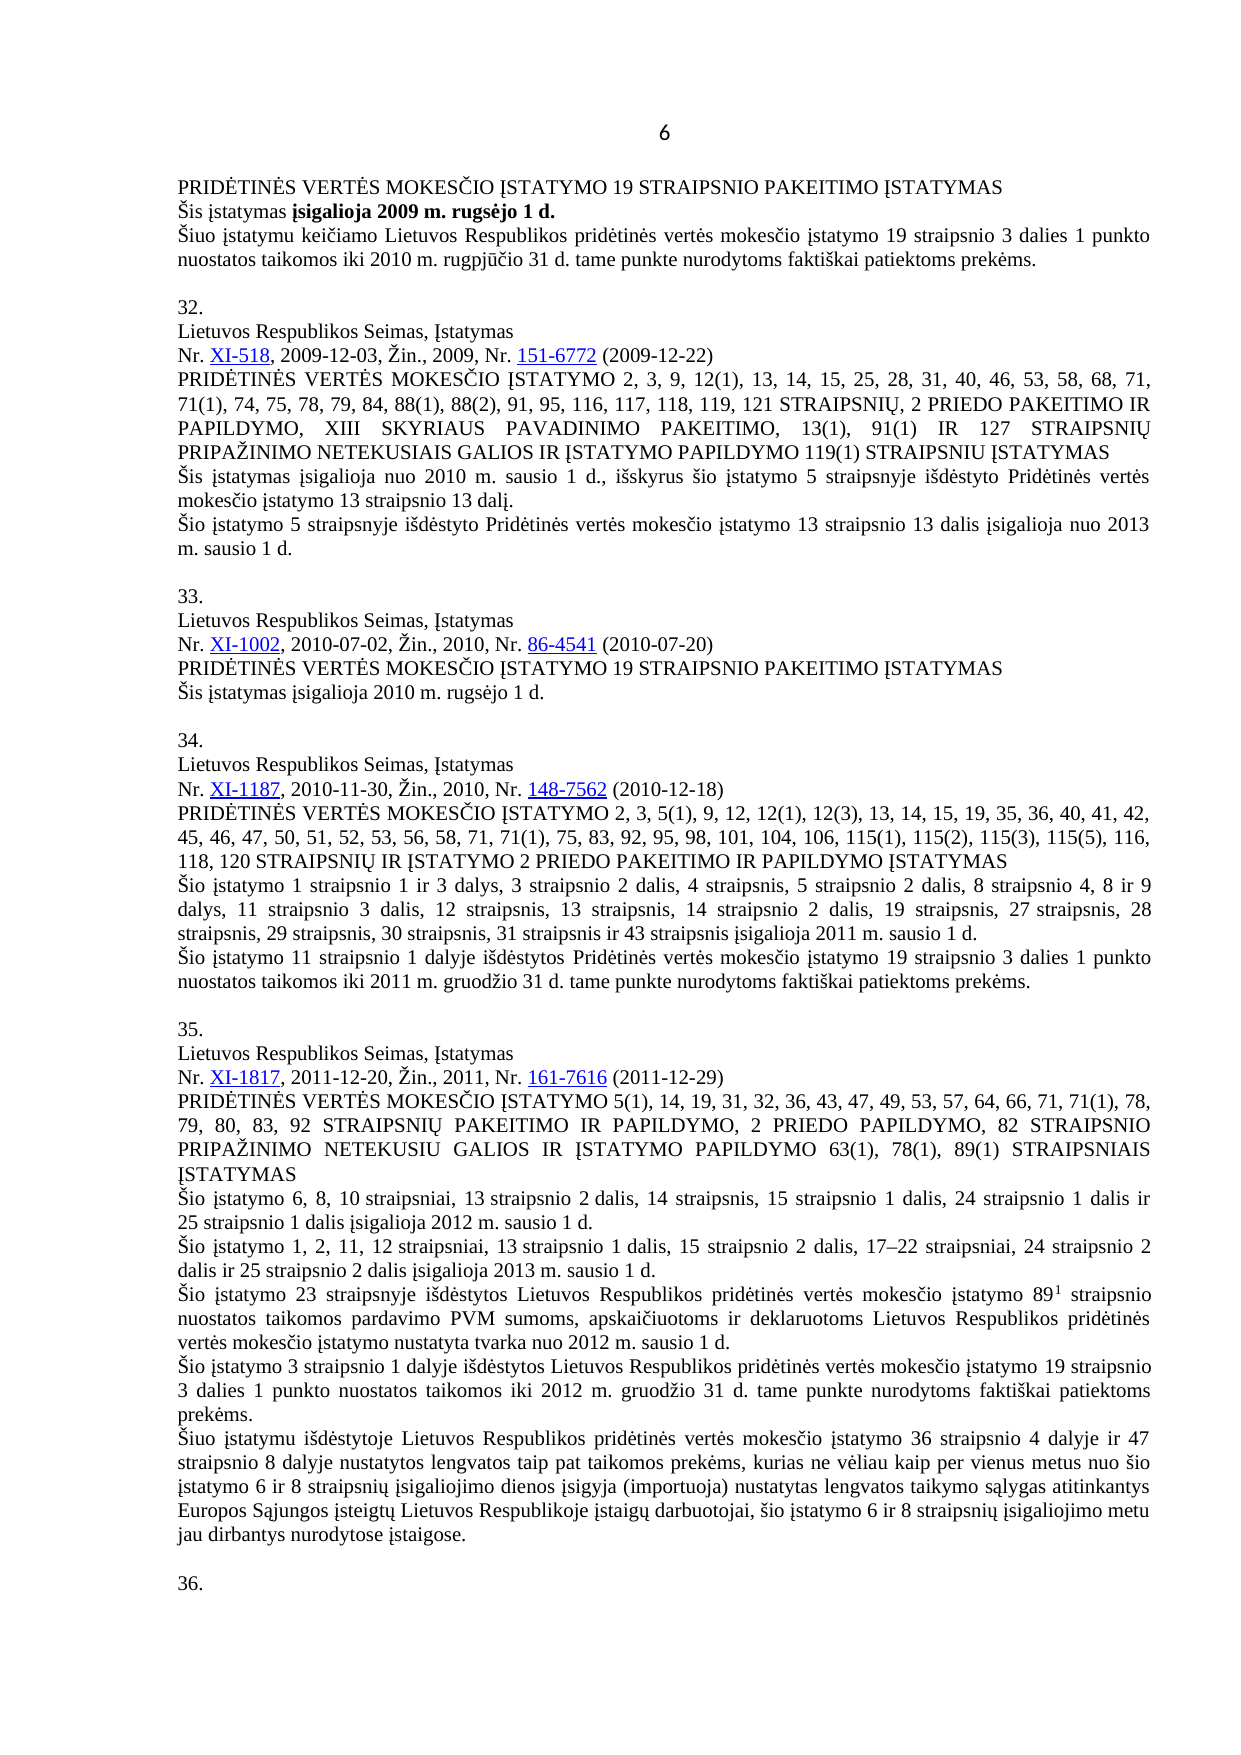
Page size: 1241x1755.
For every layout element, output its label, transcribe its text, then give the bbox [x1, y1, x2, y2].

text Šiuo įstatymu išdėstytoje Lietuvos Respublikos pridėtinės vertės mokesčio įstatymo 36 straipsnio 4 dalyje ir 47 straipsnio 8 dalyje nustatytos lengvatos taip pat taikomos prekėms, kurias ne vėliau kaip per vienus metus nuo šio įstatymo 6 ir 8 straipsnių įsigaliojimo dienos įsigyja (importuoja) nustatytas lengvatos taikymo sąlygas atitinkantys Europos Sąjungos įsteigtų Lietuvos Respublikoje įstaigų darbuotojai, šio įstatymo 6 ir 8 straipsnių įsigaliojimo metu jau dirbantys nurodytose įstaigose. [177, 1426, 1152, 1546]
text 36. [177, 1571, 1152, 1594]
text PRIDĖTINĖS VERTĖS MOKESČIO ĮSTATYMO 2, 3, 5(1), 9, 12, 12(1), 12(3), 13, 14, 15, 19, 35, 36, 40, 41, 42, 45, 46, 47, 50, 51, 52, 53, 56, 58, 71, 71(1), 75, 83, 92, 95, 98, 101, 104, 106, 115(1), 115(2), 115(3), 115(5), 116, 118, 120 STRAIPSNIŲ IR ĮSTATYMO 2 PRIEDO PAKEITIMO IR PAPILDYMO ĮSTATYMAS [177, 801, 1152, 873]
text PRIDĖTINĖS VERTĖS MOKESČIO ĮSTATYMO 19 STRAIPSNIO PAKEITIMO ĮSTATYMAS [177, 656, 1152, 680]
text Lietuvos Respublikos Seimas, Įstatymas [177, 319, 1152, 343]
text PRIDĖTINĖS VERTĖS MOKESČIO ĮSTATYMO 5(1), 14, 19, 31, 32, 36, 43, 47, 49, 53, 57, 64, 66, 71, 71(1), 78, 79, 80, 83, 92 STRAIPSNIŲ PAKEITIMO IR PAPILDYMO, 2 PRIEDO PAPILDYMO, 82 STRAIPSNIO PRIPAŽINIMO NETEKUSIU GALIOS IR ĮSTATYMO PAPILDYMO 63(1), 78(1), 89(1) STRAIPSNIAIS ĮSTATYMAS [177, 1089, 1152, 1186]
text Šio įstatymo 1 straipsnio 1 ir 3 dalys, 3 straipsnio 2 dalis, 4 straipsnis, 5 straipsnio 2 dalis, 8 straipsnio 4, 8 ir 9 dalys, 11 straipsnio 3 dalis, 12 straipsnis, 13 straipsnis, 14 straipsnio 2 dalis, 19 straipsnis, 27 straipsnis, 28 straipsnis, 29 straipsnis, 30 straipsnis, 31 straipsnis ir 43 straipsnis įsigalioja 2011 m. sausio 1 d. [177, 873, 1152, 945]
text 33. [177, 584, 1152, 608]
text 34. [177, 728, 1152, 752]
text Šio įstatymo 5 straipsnyje išdėstyto Pridėtinės vertės mokesčio įstatymo 13 straipsnio 13 dalis įsigalioja nuo 2013 m. sausio 1 d. [177, 512, 1152, 560]
text Nr. XI-518, 2009-12-03, Žin., 2009, Nr. 151-6772 (2009-12-22) [177, 343, 1152, 367]
text Šis įstatymas įsigalioja nuo 2010 m. sausio 1 d., išskyrus šio įstatymo 5 straipsnyje išdėstyto Pridėtinės vertės mokesčio įstatymo 13 straipsnio 13 dalį. [177, 464, 1152, 512]
text Lietuvos Respublikos Seimas, Įstatymas [177, 1041, 1152, 1065]
text Nr. XI-1817, 2011-12-20, Žin., 2011, Nr. 161-7616 (2011-12-29) [177, 1065, 1152, 1089]
text 35. [177, 1017, 1152, 1041]
text Šio įstatymo 23 straipsnyje išdėstytos Lietuvos Respublikos pridėtinės vertės mokesčio įstatymo 891 straipsnio nuostatos taikomos pardavimo PVM sumoms, apskaičiuotoms ir deklaruotoms Lietuvos Respublikos pridėtinės vertės mokesčio įstatymo nustatyta tvarka nuo 2012 m. sausio 1 d. [177, 1282, 1152, 1354]
text Šis įstatymas įsigalioja 2010 m. rugsėjo 1 d. [177, 680, 1152, 704]
text PRIDĖTINĖS VERTĖS MOKESČIO ĮSTATYMO 2, 3, 9, 12(1), 13, 14, 15, 25, 28, 31, 40, 46, 53, 58, 68, 71, 71(1), 74, 75, 78, 79, 84, 88(1), 88(2), 91, 95, 116, 117, 118, 119, 121 STRAIPSNIŲ, 2 PRIEDO PAKEITIMO IR PAPILDYMO, XIII SKYRIAUS PAVADINIMO PAKEITIMO, 13(1), 91(1) IR 127 STRAIPSNIŲ PRIPAŽINIMO NETEKUSIAIS GALIOS IR ĮSTATYMO PAPILDYMO 119(1) STRAIPSNIU ĮSTATYMAS [177, 367, 1152, 464]
text Šis įstatymas įsigalioja 2009 m. rugsėjo 1 d. [177, 199, 1152, 223]
text Šio įstatymo 11 straipsnio 1 dalyje išdėstytos Pridėtinės vertės mokesčio įstatymo 19 straipsnio 3 dalies 1 punkto nuostatos taikomos iki 2011 m. gruodžio 31 d. tame punkte nurodytoms faktiškai patiektoms prekėms. [177, 945, 1152, 993]
text PRIDĖTINĖS VERTĖS MOKESČIO ĮSTATYMO 19 STRAIPSNIO PAKEITIMO ĮSTATYMAS [177, 175, 1152, 199]
text Šio įstatymo 6, 8, 10 straipsniai, 13 straipsnio 2 dalis, 14 straipsnis, 15 straipsnio 1 dalis, 24 straipsnio 1 dalis ir 25 straipsnio 1 dalis įsigalioja 2012 m. sausio 1 d. [177, 1186, 1152, 1234]
text Šio įstatymo 1, 2, 11, 12 straipsniai, 13 straipsnio 1 dalis, 15 straipsnio 2 dalis, 17–22 straipsniai, 24 straipsnio 2 dalis ir 25 straipsnio 2 dalis įsigalioja 2013 m. sausio 1 d. [177, 1234, 1152, 1282]
text Šiuo įstatymu keičiamo Lietuvos Respublikos pridėtinės vertės mokesčio įstatymo 19 straipsnio 3 dalies 1 punkto nuostatos taikomos iki 2010 m. rugpjūčio 31 d. tame punkte nurodytoms faktiškai patiektoms prekėms. [177, 223, 1152, 271]
text Nr. XI-1002, 2010-07-02, Žin., 2010, Nr. 86-4541 (2010-07-20) [177, 632, 1152, 656]
text Lietuvos Respublikos Seimas, Įstatymas [177, 608, 1152, 632]
text Lietuvos Respublikos Seimas, Įstatymas [177, 752, 1152, 776]
text Nr. XI-1187, 2010-11-30, Žin., 2010, Nr. 148-7562 (2010-12-18) [177, 776, 1152, 801]
text Šio įstatymo 3 straipsnio 1 dalyje išdėstytos Lietuvos Respublikos pridėtinės vertės mokesčio įstatymo 19 straipsnio 3 dalies 1 punkto nuostatos taikomos iki 2012 m. gruodžio 31 d. tame punkte nurodytoms faktiškai patiektoms prekėms. [177, 1354, 1152, 1426]
text 32. [177, 295, 1152, 319]
